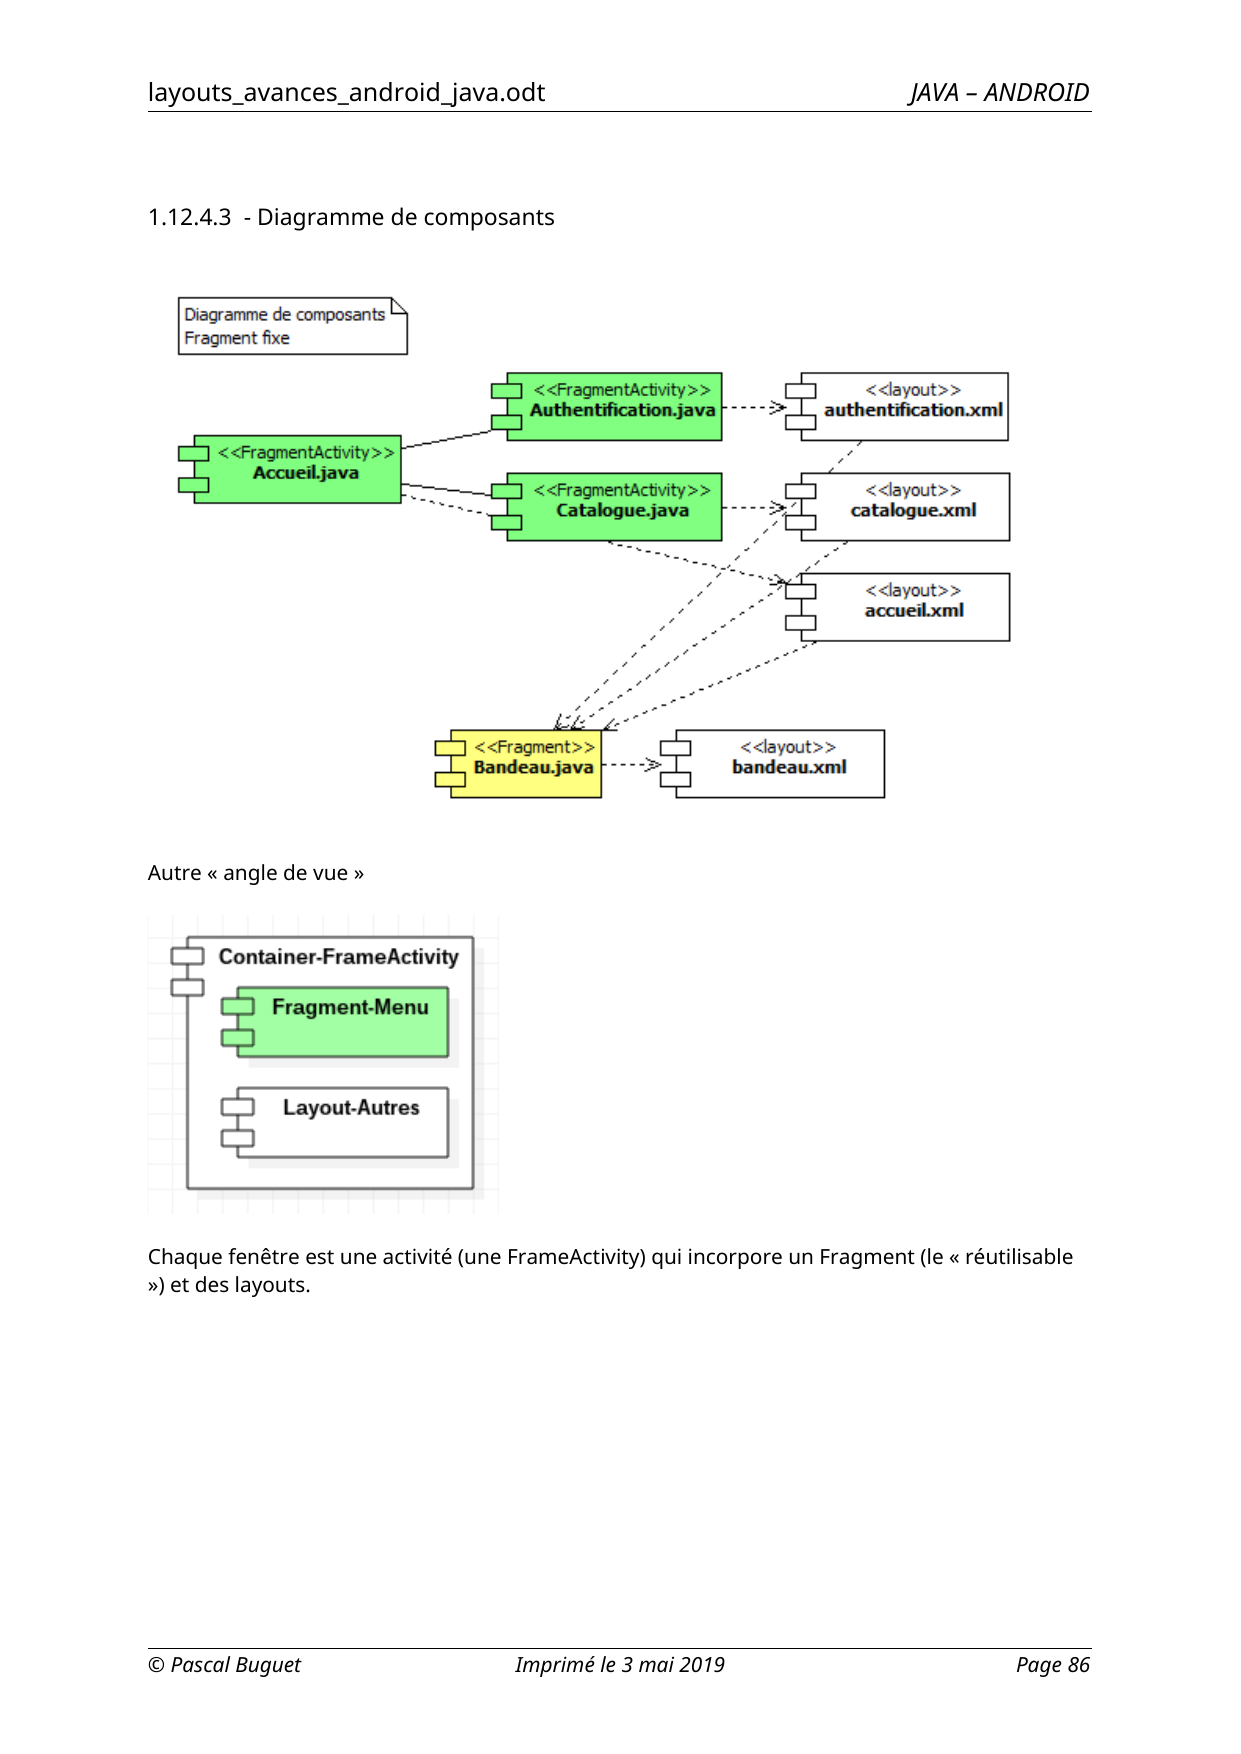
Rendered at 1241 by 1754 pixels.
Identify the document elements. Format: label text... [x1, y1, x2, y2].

subtitle - Diagramme de composants [148, 201, 1092, 232]
picture [147, 915, 500, 1214]
picture [147, 267, 1042, 830]
text Autre « angle de vue » [148, 858, 1092, 886]
text Chaque fenêtre est une activité (une FrameActivity) qui incorpore un Fragment (le « réutilisable ») et des layouts. [148, 1242, 1092, 1299]
